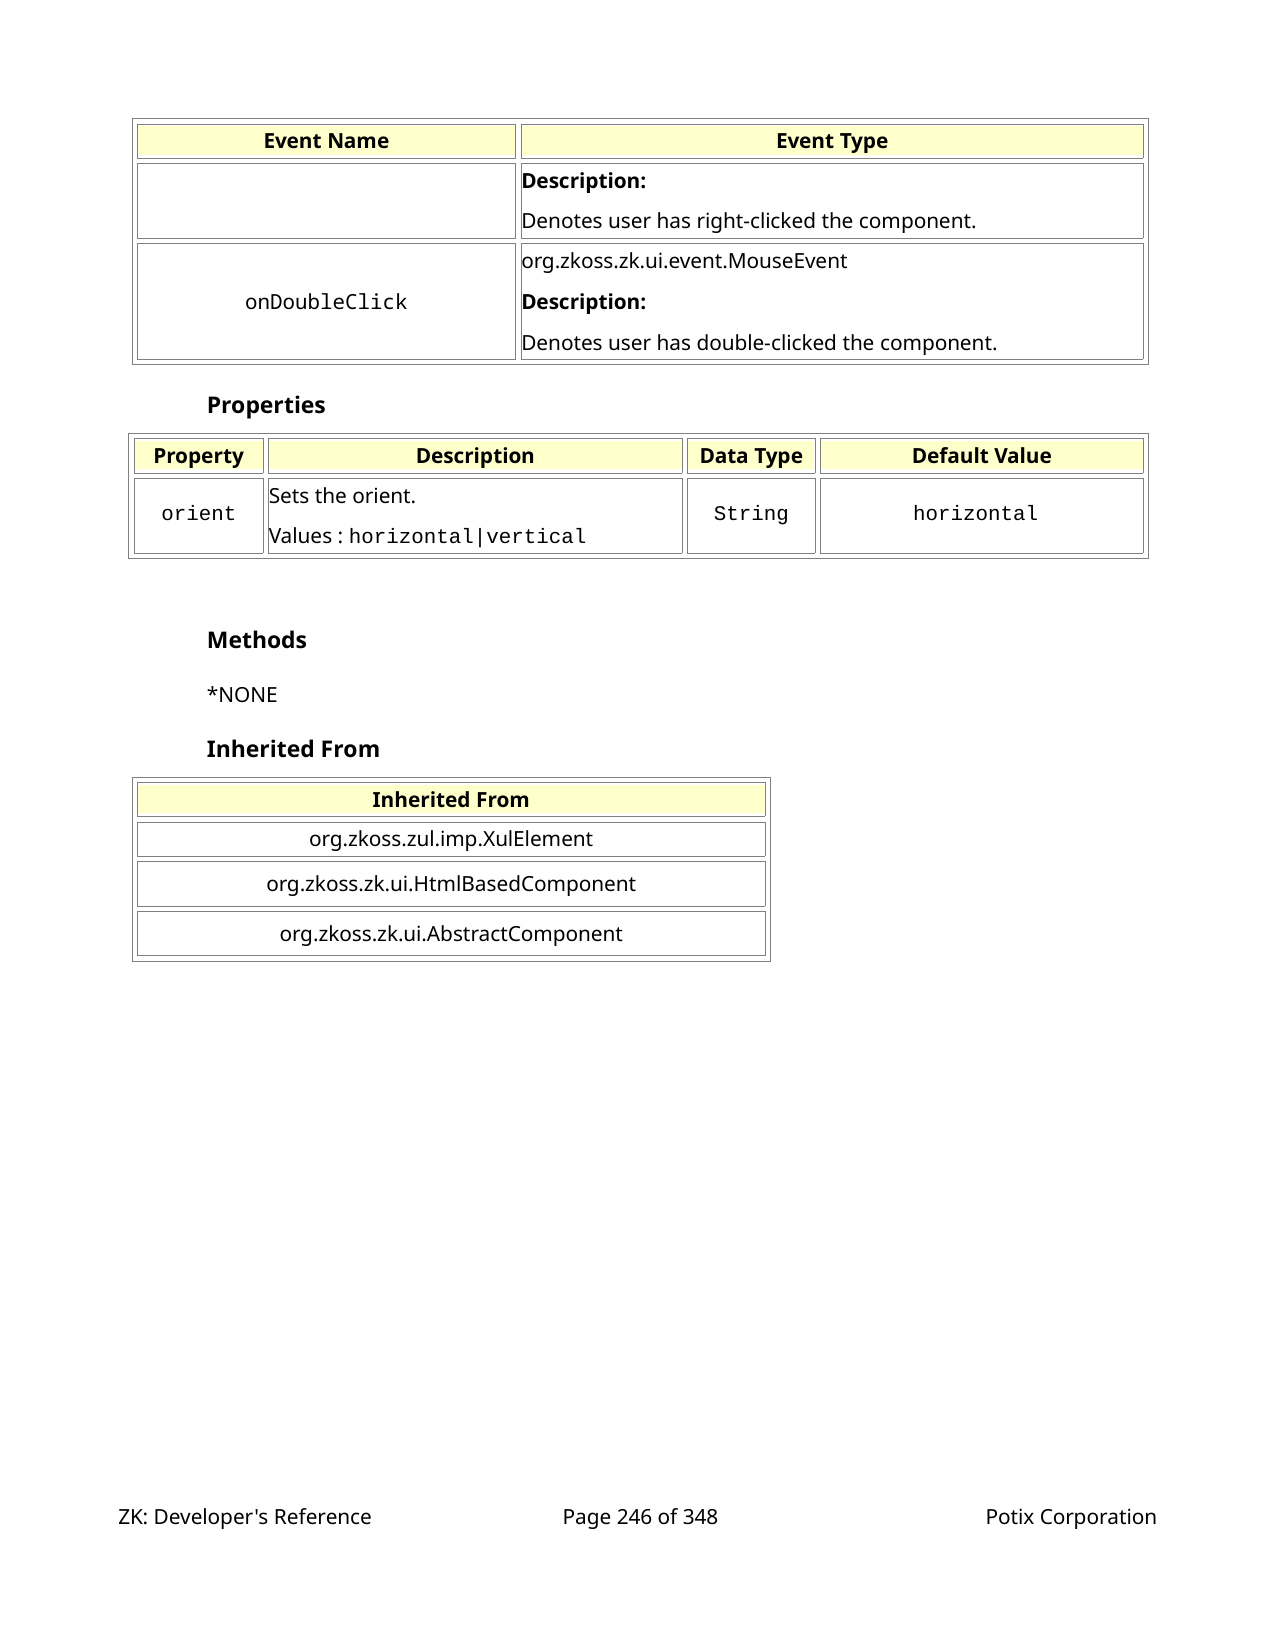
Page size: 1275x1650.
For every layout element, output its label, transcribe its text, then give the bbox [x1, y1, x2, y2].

table_header Event Name [134, 119, 518, 158]
table_cell org.zkoss.zk.ui.AbstractComponent [134, 906, 768, 955]
table_cell org.zkoss.zk.ui.event.MouseEvent Description: Denotes user has double-clicked the component. [518, 238, 1146, 359]
table_header Default Value [818, 434, 1146, 472]
table_cell Description: Denotes user has right-clicked the component. [518, 158, 1146, 238]
subtitle Methods [207, 623, 1157, 655]
table_cell org.zkoss.zul.imp.XulElement [134, 816, 768, 856]
table_header Inherited From [134, 778, 768, 816]
subtitle Properties [207, 389, 1157, 420]
table_cell String [685, 473, 817, 553]
table_cell org.zkoss.zk.ui.HtmlBasedComponent [134, 856, 768, 906]
text *NONE [207, 680, 1157, 708]
table_cell [134, 158, 518, 238]
table_header Description [266, 434, 685, 472]
table_header Data Type [685, 434, 817, 472]
table_cell Sets the orient. Values : horizontal|vertical [266, 473, 685, 553]
table_header Event Type [518, 119, 1146, 158]
table_header Property [131, 434, 266, 472]
subtitle Inherited From [207, 733, 1157, 764]
table_cell horizontal [818, 473, 1146, 553]
table_cell orient [131, 473, 266, 553]
table_cell onDoubleClick [134, 238, 518, 359]
